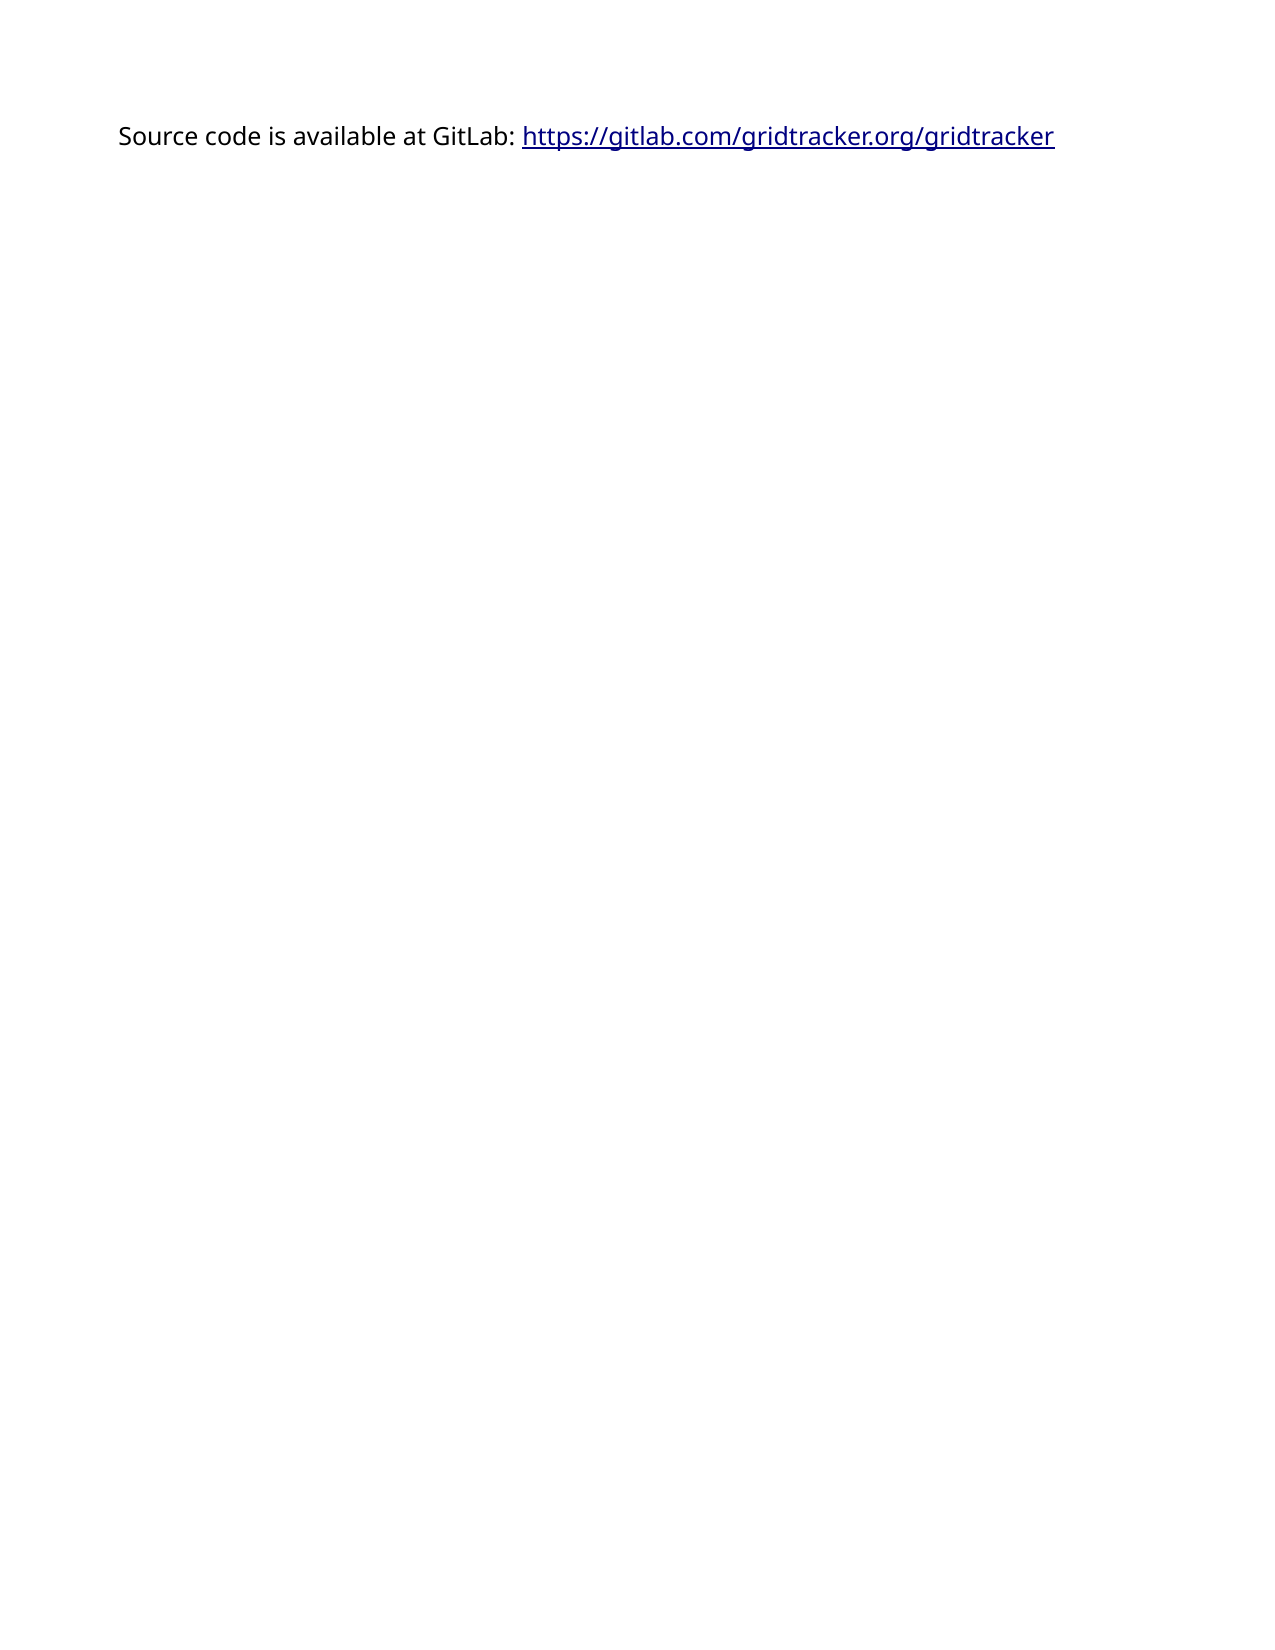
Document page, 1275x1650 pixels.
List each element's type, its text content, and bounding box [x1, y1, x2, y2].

text Source code is available at GitLab: https://gitlab.com/gridtracker.org/gridtracker [118, 118, 1157, 152]
